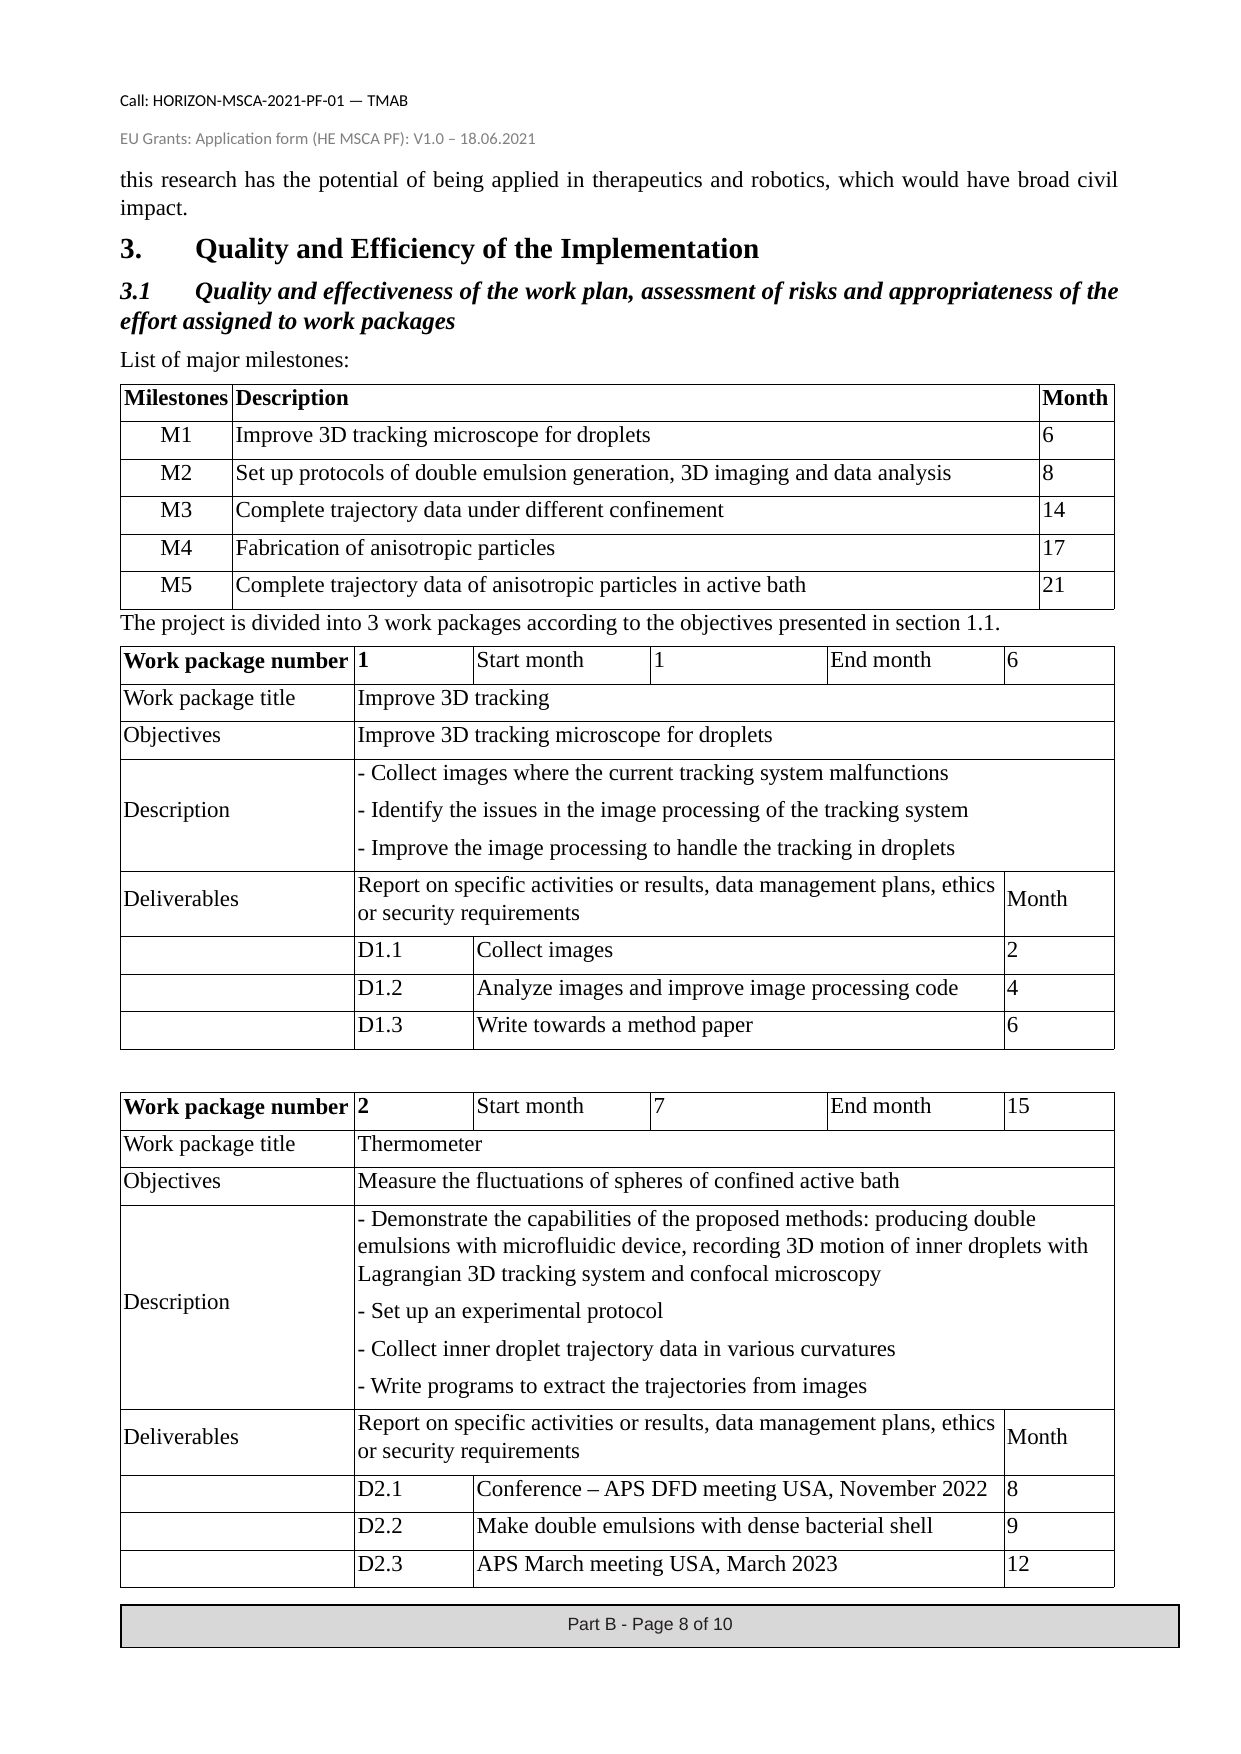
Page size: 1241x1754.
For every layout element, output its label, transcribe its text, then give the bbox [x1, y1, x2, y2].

table_cell Month [1005, 872, 1114, 936]
table_header 7 [651, 1093, 827, 1129]
table_cell 6 [1040, 422, 1114, 459]
table_cell Complete trajectory data under different confinement [233, 497, 1039, 534]
table_cell [121, 1012, 354, 1048]
table_cell 21 [1040, 572, 1114, 609]
table_cell M3 [121, 497, 232, 534]
table_header Work package number [121, 647, 354, 684]
table_header Month [1040, 385, 1114, 421]
table_cell Fabrication of anisotropic particles [233, 535, 1039, 571]
table_cell D2.3 [355, 1551, 473, 1587]
table_cell M2 [121, 460, 232, 496]
table_cell Work package title [121, 1131, 354, 1167]
table_cell Description [121, 760, 354, 871]
table_cell D2.2 [355, 1513, 473, 1549]
table_header Description [233, 385, 1039, 421]
table_header Work package number [121, 1093, 354, 1129]
table_cell 12 [1005, 1551, 1114, 1587]
table_cell [121, 1476, 354, 1512]
table_cell Write towards a method paper [474, 1012, 1004, 1048]
table_cell M1 [121, 422, 232, 459]
table_cell Work package title [121, 685, 354, 721]
table_cell Improve 3D tracking microscope for droplets [233, 422, 1039, 459]
table_header Start month [474, 647, 650, 684]
table_cell APS March meeting USA, March 2023 [474, 1551, 1004, 1587]
table_cell M4 [121, 535, 232, 571]
table_cell - Demonstrate the capabilities of the proposed methods: producing double emulsions with microfluidic device, recording 3D motion of inner droplets with Lagrangian 3D tracking system and confocal microscopy - Set up an experimental protocol - Collect inner droplet trajectory data in various curvatures - Write programs to extract the trajectories from images [355, 1206, 1114, 1409]
table_cell 4 [1005, 975, 1114, 1011]
table_cell [121, 1551, 354, 1587]
table_cell Improve 3D tracking microscope for droplets [355, 722, 1114, 759]
table_cell Improve 3D tracking [355, 685, 1114, 721]
table_cell M5 [121, 572, 232, 609]
table_cell Collect images [474, 937, 1004, 973]
table_cell Analyze images and improve image processing code [474, 975, 1004, 1011]
table_header 15 [1005, 1093, 1114, 1129]
text 3.1 Quality and effectiveness of the work plan, assessment of risks and appropriateness of the effort assigned to work packages [120, 276, 1121, 335]
table_cell Description [121, 1206, 354, 1409]
table_cell Deliverables [121, 872, 354, 936]
table_header Start month [474, 1093, 650, 1129]
table_cell [121, 975, 354, 1011]
table_cell 8 [1040, 460, 1114, 496]
table_cell Month [1005, 1410, 1114, 1474]
table_header 1 [355, 647, 473, 684]
table_cell 6 [1005, 1012, 1114, 1048]
table_cell Complete trajectory data of anisotropic particles in active bath [233, 572, 1039, 609]
table_cell Set up protocols of double emulsion generation, 3D imaging and data analysis [233, 460, 1039, 496]
table_cell 17 [1040, 535, 1114, 571]
text The project is divided into 3 work packages according to the objectives presented in section 1.1. [120, 609, 1121, 635]
table_cell Deliverables [121, 1410, 354, 1474]
text 3. Quality and Efficiency of the Implementation [120, 231, 1121, 265]
table_cell [121, 1513, 354, 1549]
table_cell Conference – APS DFD meeting USA, November 2022 [474, 1476, 1004, 1512]
table_header 2 [355, 1093, 473, 1129]
table_cell Report on specific activities or results, data management plans, ethics or security requirements [355, 1410, 1004, 1474]
table_cell D1.2 [355, 975, 473, 1011]
table_cell Report on specific activities or results, data management plans, ethics or security requirements [355, 872, 1004, 936]
table_cell Objectives [121, 1168, 354, 1204]
table_cell Make double emulsions with dense bacterial shell [474, 1513, 1004, 1549]
table_cell 9 [1005, 1513, 1114, 1549]
table_cell Objectives [121, 722, 354, 759]
table_header 6 [1005, 647, 1114, 684]
table_header Milestones [121, 385, 232, 421]
table_cell 2 [1005, 937, 1114, 973]
table_header End month [828, 647, 1004, 684]
table_cell 8 [1005, 1476, 1114, 1512]
table_header 1 [651, 647, 827, 684]
table_cell D1.3 [355, 1012, 473, 1048]
table_cell Thermometer [355, 1131, 1114, 1167]
text List of major milestones: [120, 346, 1121, 373]
table_cell 14 [1040, 497, 1114, 534]
table_cell Measure the fluctuations of spheres of confined active bath [355, 1168, 1114, 1204]
table_cell D1.1 [355, 937, 473, 973]
text this research has the potential of being applied in therapeutics and robotics, which would have broad civil impact. [120, 166, 1121, 220]
table_cell D2.1 [355, 1476, 473, 1512]
table_cell - Collect images where the current tracking system malfunctions - Identify the issues in the image processing of the tracking system - Improve the image processing to handle the tracking in droplets [355, 760, 1114, 871]
table_header End month [828, 1093, 1004, 1129]
table_cell [121, 937, 354, 973]
